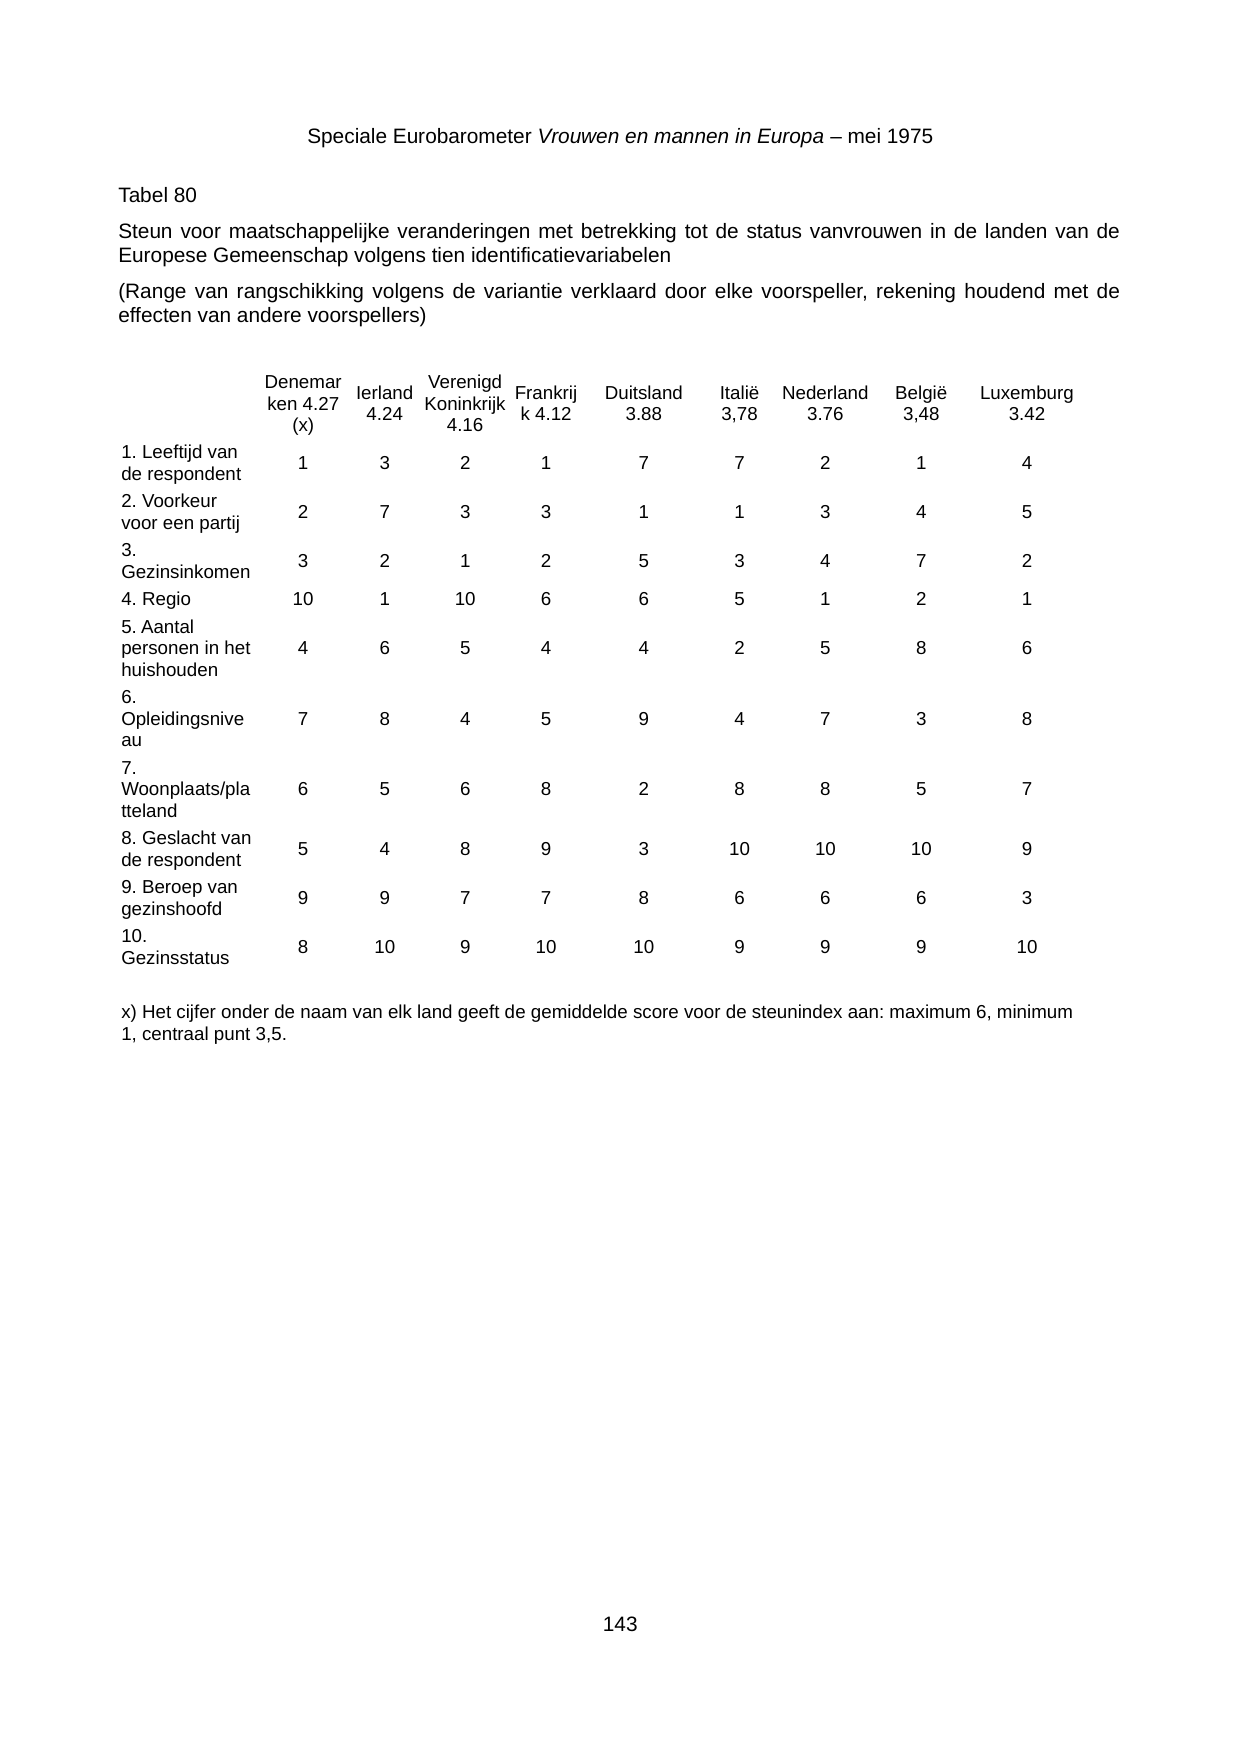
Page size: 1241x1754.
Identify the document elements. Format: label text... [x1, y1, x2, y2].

table_header Luxemburg 3.42 [965, 368, 1088, 438]
table_cell [774, 971, 877, 998]
table_cell [705, 971, 773, 998]
table_cell [510, 971, 582, 998]
table_cell 2 [705, 613, 773, 683]
table_cell 5 [349, 754, 420, 824]
table_cell 9 [510, 824, 582, 873]
table_cell [257, 971, 349, 998]
table_cell 8 [965, 683, 1088, 754]
table_cell 6. Opleidingsniveau [118, 683, 257, 754]
table_cell [349, 971, 420, 998]
table_cell 3 [420, 487, 510, 536]
table_cell 10 [257, 585, 349, 613]
table_cell 6 [877, 873, 965, 922]
text Tabel 80 [118, 183, 1122, 207]
table_cell 1 [774, 585, 877, 613]
table_cell 5 [510, 683, 582, 754]
table_cell 3 [349, 438, 420, 487]
table_cell 7 [349, 487, 420, 536]
table_cell 3 [877, 683, 965, 754]
table_cell 6 [349, 613, 420, 683]
table_cell 1 [349, 585, 420, 613]
table_cell 5 [774, 613, 877, 683]
table_cell 4 [257, 613, 349, 683]
table_header België 3,48 [877, 368, 965, 438]
table_cell 7 [774, 683, 877, 754]
table_cell 2 [877, 585, 965, 613]
table_cell 8 [257, 922, 349, 971]
table_cell x) Het cijfer onder de naam van elk land geeft de gemiddelde score voor de steunindex aan: maximum 6, minimum 1, centraal punt 3,5. [118, 999, 1088, 1047]
table_header Verenigd Koninkrijk 4.16 [420, 368, 510, 438]
table_cell 9 [582, 683, 705, 754]
table_cell 8 [582, 873, 705, 922]
table_cell 7 [582, 438, 705, 487]
table_cell [118, 971, 257, 998]
table_header Ierland 4.24 [349, 368, 420, 438]
table_header Nederland 3.76 [774, 368, 877, 438]
table_header Denemarken 4.27 (x) [257, 368, 349, 438]
table_cell 2 [965, 536, 1088, 585]
table_cell 7 [510, 873, 582, 922]
table_header Italië 3,78 [705, 368, 773, 438]
table_cell 1. Leeftijd van de respondent [118, 438, 257, 487]
table_cell 1 [965, 585, 1088, 613]
table_cell 8 [705, 754, 773, 824]
table_cell 7. Woonplaats/platteland [118, 754, 257, 824]
table_cell 6 [705, 873, 773, 922]
table_cell 5 [877, 754, 965, 824]
table_cell 9 [705, 922, 773, 971]
table_cell 3 [965, 873, 1088, 922]
table_cell 4 [420, 683, 510, 754]
table_cell 4 [877, 487, 965, 536]
table_cell 3 [257, 536, 349, 585]
table_cell 5 [965, 487, 1088, 536]
table_cell [420, 971, 510, 998]
text Steun voor maatschappelijke veranderingen met betrekking tot de status vanvrouwen in de landen van de Europese Gemeenschap volgens tien identificatievariabelen [118, 219, 1122, 267]
table_cell 10 [965, 922, 1088, 971]
table_cell 10 [420, 585, 510, 613]
table_header Duitsland 3.88 [582, 368, 705, 438]
table_cell 8 [877, 613, 965, 683]
table_header Frankrijk 4.12 [510, 368, 582, 438]
table_cell 3 [582, 824, 705, 873]
table_cell 8. Geslacht van de respondent [118, 824, 257, 873]
table_cell [582, 971, 705, 998]
table_cell 2 [510, 536, 582, 585]
table_cell 2 [349, 536, 420, 585]
table_cell 10 [510, 922, 582, 971]
table_cell 1 [705, 487, 773, 536]
table_cell 1 [510, 438, 582, 487]
table_cell 2 [420, 438, 510, 487]
table_cell 2 [257, 487, 349, 536]
table_cell 1 [877, 438, 965, 487]
table_header [118, 368, 257, 438]
table_cell 9. Beroep van gezinshoofd [118, 873, 257, 922]
table_cell 8 [774, 754, 877, 824]
table_cell 9 [877, 922, 965, 971]
text (Range van rangschikking volgens de variantie verklaard door elke voorspeller, rekening houdend met de effecten van andere voorspellers) [118, 278, 1122, 326]
table_cell 4 [349, 824, 420, 873]
table_cell 7 [965, 754, 1088, 824]
table_cell 4. Regio [118, 585, 257, 613]
table_cell 1 [257, 438, 349, 487]
table_cell 5 [257, 824, 349, 873]
table_cell [877, 971, 965, 998]
table_cell 4 [705, 683, 773, 754]
table_cell 6 [774, 873, 877, 922]
table_cell 10 [349, 922, 420, 971]
table_cell 5 [582, 536, 705, 585]
table_cell 10 [877, 824, 965, 873]
table_cell 7 [877, 536, 965, 585]
table_cell 7 [420, 873, 510, 922]
table_cell 8 [349, 683, 420, 754]
table_cell 10. Gezinsstatus [118, 922, 257, 971]
table_cell 3 [510, 487, 582, 536]
table_cell 7 [705, 438, 773, 487]
table_cell 3 [774, 487, 877, 536]
table_cell 2 [774, 438, 877, 487]
table_cell 10 [705, 824, 773, 873]
table_cell 2 [582, 754, 705, 824]
table_cell 1 [420, 536, 510, 585]
table_cell 4 [510, 613, 582, 683]
table_cell 8 [510, 754, 582, 824]
table_cell 8 [420, 824, 510, 873]
table_cell 10 [582, 922, 705, 971]
table_cell 9 [257, 873, 349, 922]
table_cell 6 [257, 754, 349, 824]
table_cell 7 [257, 683, 349, 754]
table_cell 9 [349, 873, 420, 922]
table_cell 2. Voorkeur voor een partij [118, 487, 257, 536]
table_cell 9 [965, 824, 1088, 873]
table_cell 6 [420, 754, 510, 824]
table_cell 5 [420, 613, 510, 683]
table_cell 1 [582, 487, 705, 536]
table_cell 3. Gezinsinkomen [118, 536, 257, 585]
table_cell [965, 971, 1088, 998]
table_cell 4 [774, 536, 877, 585]
table_cell 9 [420, 922, 510, 971]
table_cell 4 [965, 438, 1088, 487]
table_cell 6 [510, 585, 582, 613]
table_cell 6 [582, 585, 705, 613]
table_cell 5. Aantal personen in het huishouden [118, 613, 257, 683]
table_cell 4 [582, 613, 705, 683]
table_cell 3 [705, 536, 773, 585]
table_cell 9 [774, 922, 877, 971]
table_cell 10 [774, 824, 877, 873]
table_cell 6 [965, 613, 1088, 683]
table_cell 5 [705, 585, 773, 613]
